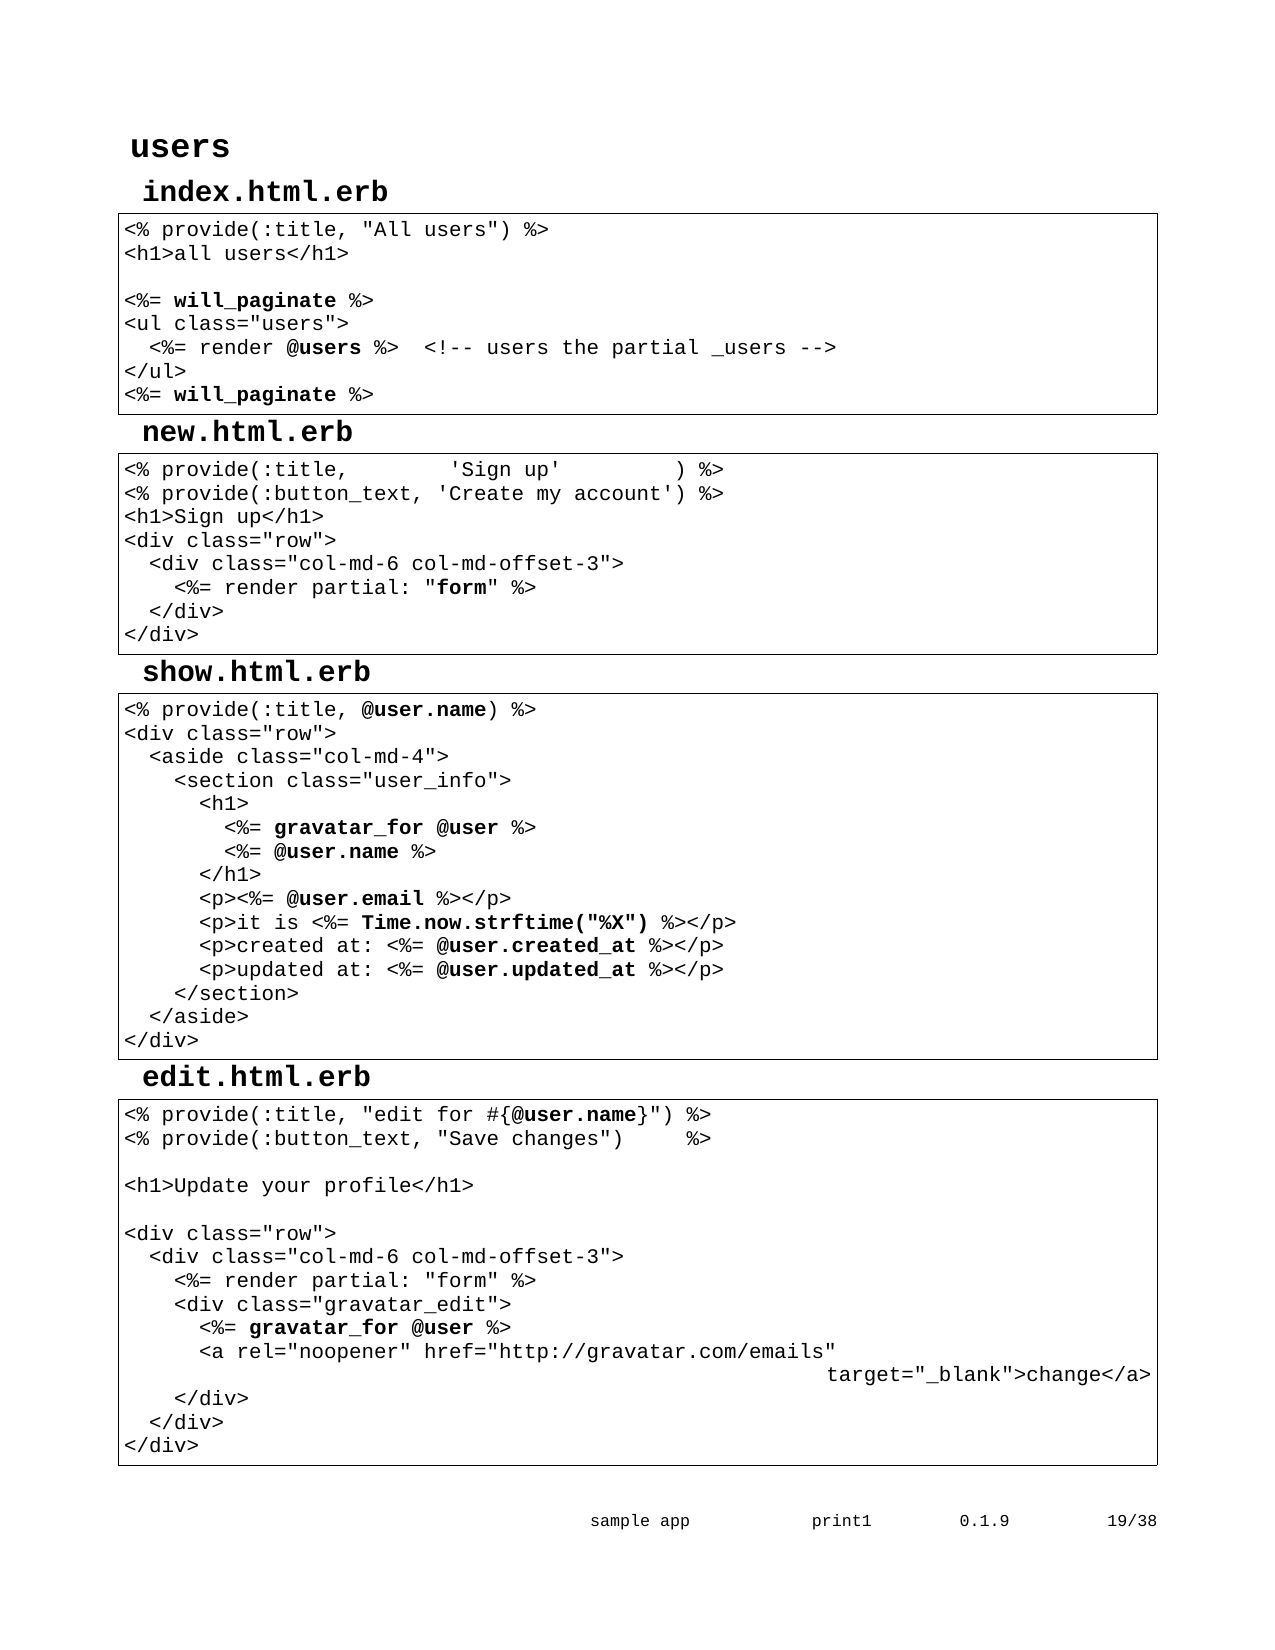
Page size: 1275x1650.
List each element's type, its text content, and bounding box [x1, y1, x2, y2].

subtitle show.html.erb [142, 657, 1157, 690]
table_header <% provide(:title, "All users") %> <h1>all users</h1> <%= will_paginate %> <ul class="users"> <%= render @users %> <!-- users the partial _users --> </ul> <%= will_paginate %> [119, 214, 1157, 414]
table_header <% provide(:title, @user.name) %> <div class="row"> <aside class="col-md-4"> <section class="user_info"> <h1> <%= gravatar_for @user %> <%= @user.name %> </h1> <p><%= @user.email %></p> <p>it is <%= Time.now.strftime("%X") %></p> <p>created at: <%= @user.created_at %></p> <p>updated at: <%= @user.updated_at %></p> </section> </aside> </div> [119, 694, 1157, 1059]
subtitle edit.html.erb [142, 1062, 1157, 1096]
table_header <% provide(:title, "edit for #{@user.name}") %> <% provide(:button_text, "Save changes") %> <h1>Update your profile</h1> <div class="row"> <div class="col-md-6 col-md-offset-3"> <%= render partial: "form" %> <div class="gravatar_edit"> <%= gravatar_for @user %> <a rel="noopener" href="http://gravatar.com/emails" target="_blank">change</a> </div> </div> </div> [119, 1100, 1157, 1465]
subtitle index.html.erb [142, 177, 1157, 210]
subtitle new.html.erb [142, 417, 1157, 450]
subtitle users [130, 130, 1157, 168]
table_header <% provide(:title, 'Sign up' ) %> <% provide(:button_text, 'Create my account') %> <h1>Sign up</h1> <div class="row"> <div class="col-md-6 col-md-offset-3"> <%= render partial: "form" %> </div> </div> [119, 454, 1157, 654]
